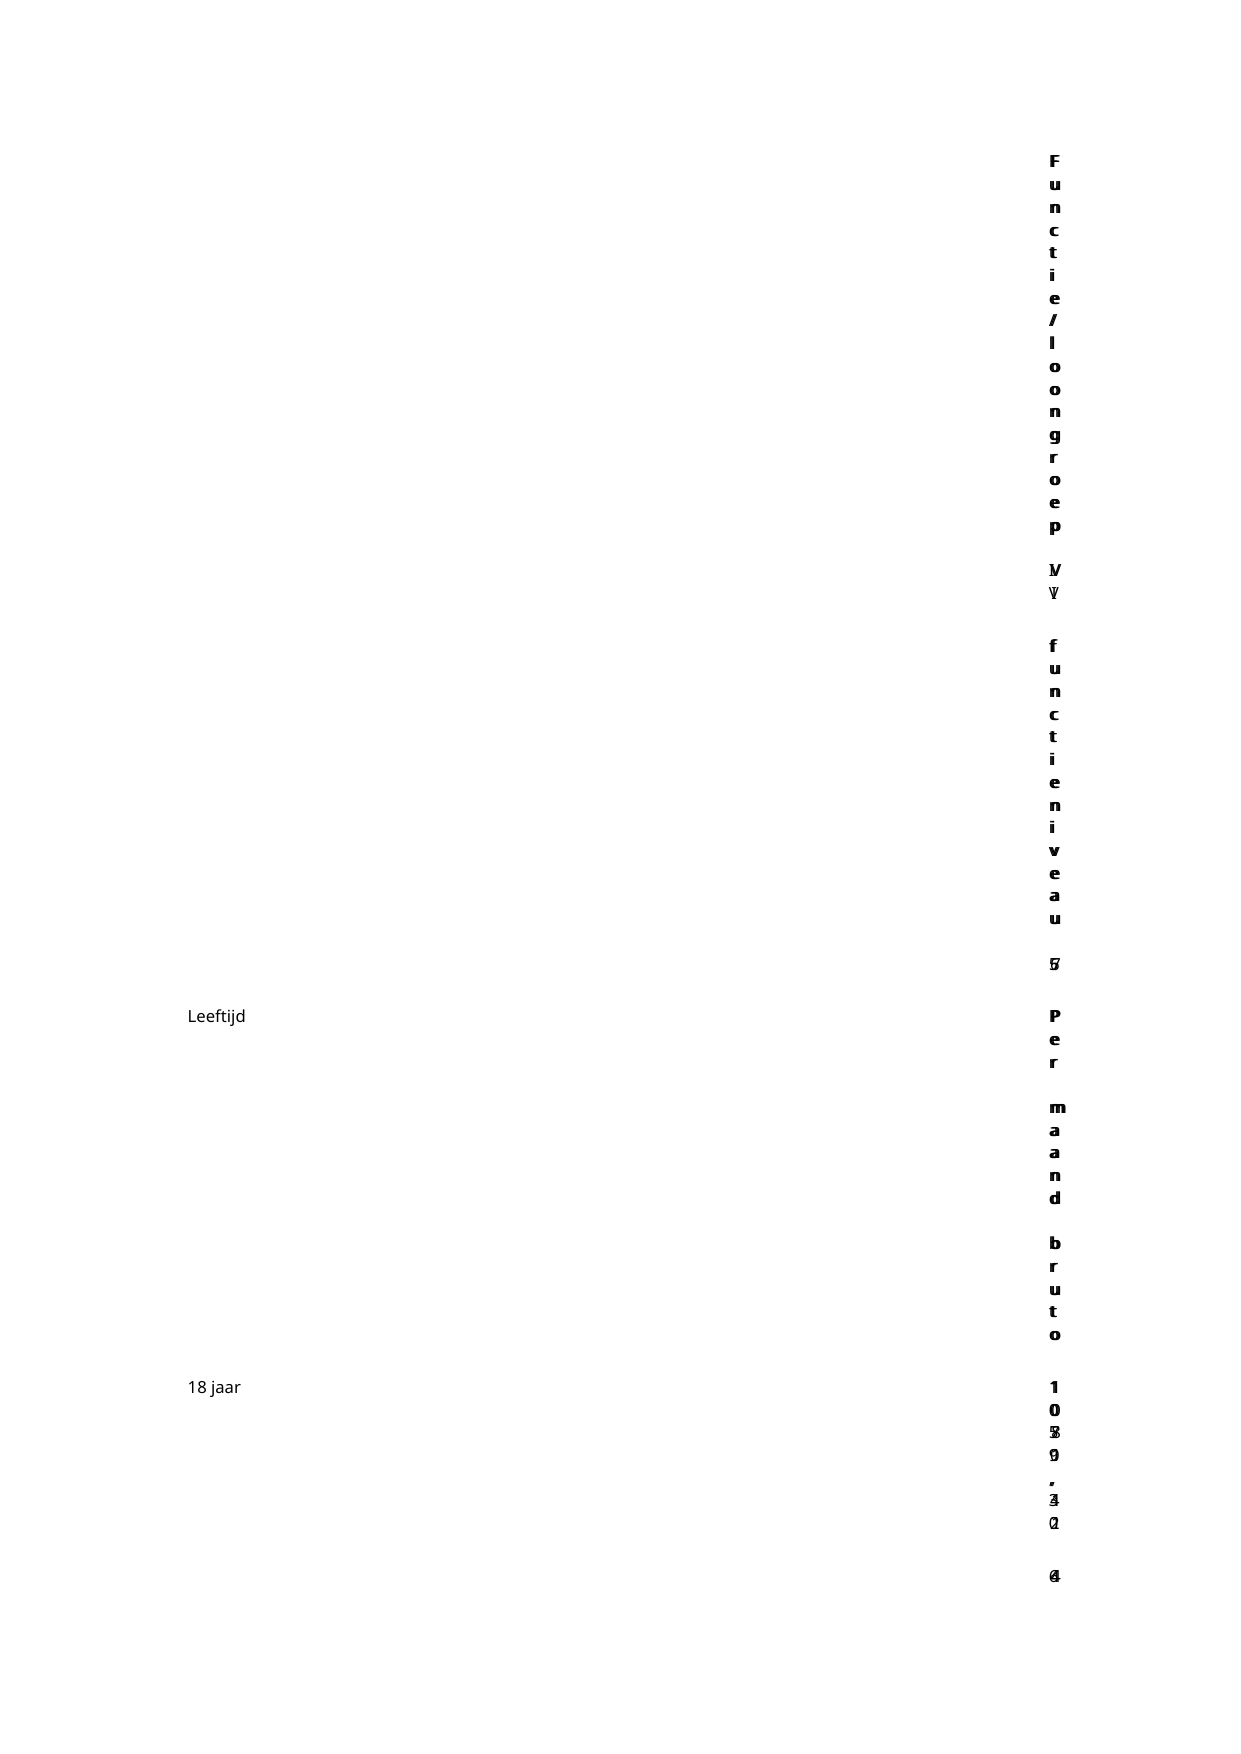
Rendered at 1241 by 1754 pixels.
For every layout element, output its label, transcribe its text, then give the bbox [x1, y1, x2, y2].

table_cell 18 jaar [188, 1375, 1048, 1564]
table_cell Leeftijd [188, 1005, 1048, 1375]
table_header [188, 150, 1048, 1005]
table_cell [188, 1564, 1048, 1587]
